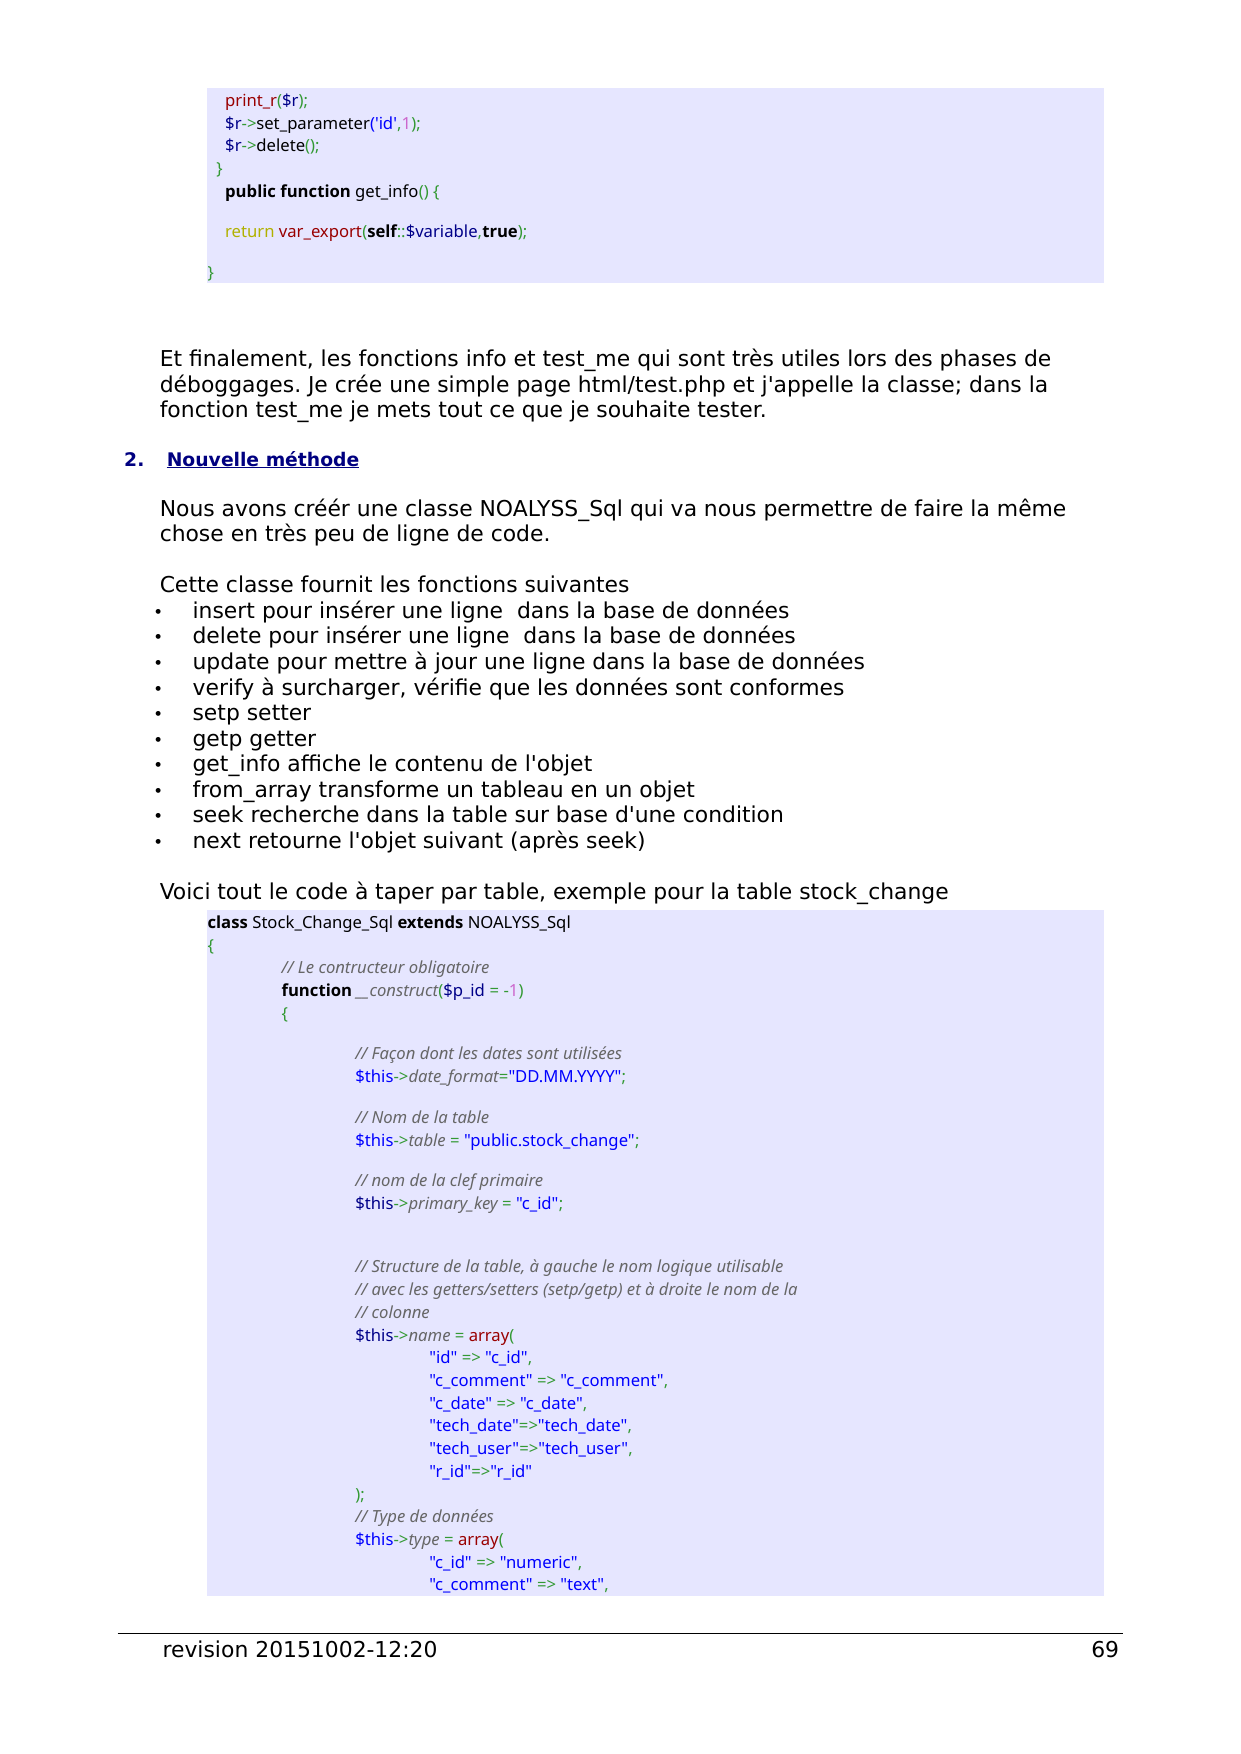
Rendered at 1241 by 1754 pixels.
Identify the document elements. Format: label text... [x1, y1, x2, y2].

subtitle Nouvelle méthode [117, 449, 1123, 471]
text // nom de la clef primaire $this->primary_key = "c_id"; [207, 1169, 1104, 1237]
list verify à surcharger, vérifie que les données sont conformes [155, 675, 1123, 700]
list next retourne l'objet suivant (après seek) [155, 828, 1123, 853]
list delete pour insérer une ligne dans la base de données [155, 624, 1123, 649]
list setp setter [155, 700, 1123, 726]
list insert pour insérer une ligne dans la base de données [155, 598, 1123, 624]
list from_array transforme un tableau en un objet [155, 777, 1123, 802]
text // Façon dont les dates sont utilisées $this->date_format="DD.MM.YYYY"; [207, 1042, 1104, 1087]
text } [207, 261, 1104, 283]
list seek recherche dans la table sur base d'une condition [155, 802, 1123, 828]
text class Stock_Change_Sql extends NOALYSS_Sql { // Le contructeur obligatoire function __construct($p_id = -1) { [207, 910, 1104, 1024]
text Nous avons créér une classe NOALYSS_Sql qui va nous permettre de faire la même chose en très peu de ligne de code. [159, 496, 1123, 547]
text // Structure de la table, à gauche le nom logique utilisable // avec les getters/setters (setp/getp) et à droite le nom de la // colonne $this->name = array( "id" => "c_id", "c_comment" => "c_comment", "c_date" => "c_date", "tech_date"=>"tech_date", "tech_user"=>"tech_user", "r_id"=>"r_id" ); // Type de données $this->type = array( "c_id" => "numeric", "c_comment" => "text", [207, 1255, 1104, 1596]
text Cette classe fournit les fonctions suivantes [159, 573, 1123, 598]
text Voici tout le code à taper par table, exemple pour la table stock_change [159, 879, 1123, 904]
text return var_export(self::$variable,true); [207, 220, 1104, 243]
list get_info affiche le contenu de l'objet [155, 751, 1123, 777]
list update pour mettre à jour une ligne dans la base de données [155, 649, 1123, 675]
text Et finalement, les fonctions info et test_me qui sont très utiles lors des phases de déboggages. Je crée une simple page html/test.php et j'appelle la classe; dans la fonction test_me je mets tout ce que je souhaite tester. [159, 347, 1123, 423]
text // Nom de la table $this->table = "public.stock_change"; [207, 1105, 1104, 1151]
text print_r($r); $r->set_parameter('id',1); $r->delete(); } public function get_info() { [207, 88, 1104, 202]
list getp getter [155, 726, 1123, 751]
